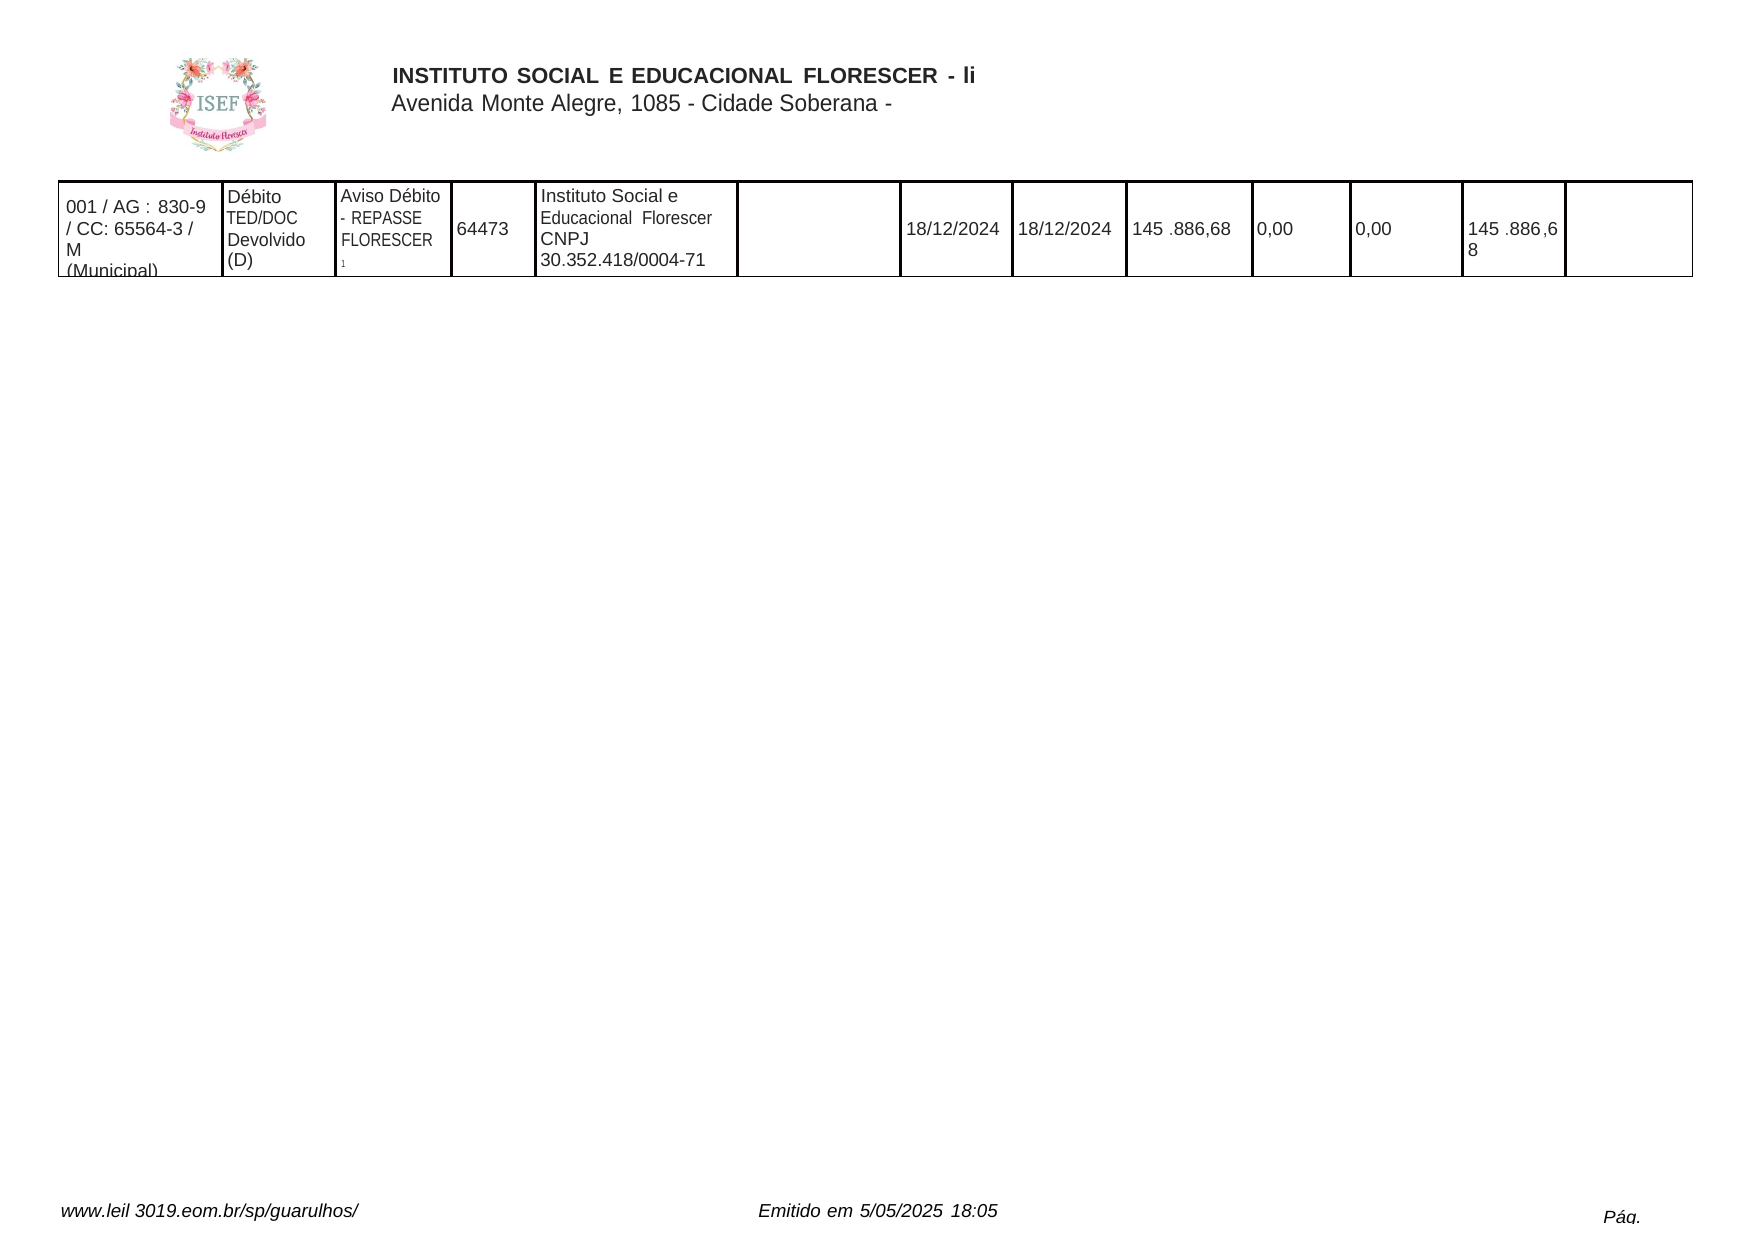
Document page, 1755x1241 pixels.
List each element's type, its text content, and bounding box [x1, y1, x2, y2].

table_cell 18/12/2024 [1014, 183, 1125, 276]
table_cell 145 .886,68 [1464, 183, 1564, 276]
table_cell [1567, 183, 1692, 276]
table_cell Débito TED/DOC Devolvido (D) [224, 183, 334, 276]
table_cell [739, 183, 899, 276]
table_cell Instituto Social e Educacional Florescer CNPJ 30.352.418/0004-71 [537, 183, 736, 276]
table_cell 0,00 [1254, 183, 1349, 276]
table_cell 64473 [453, 183, 534, 276]
table_cell 145 .886,68 [1128, 183, 1251, 276]
table_cell Aviso Débito - REPASSE FLORESCER 1 [337, 183, 450, 276]
table_cell 18/12/2024 [902, 183, 1011, 276]
table_cell 0,00 [1352, 183, 1461, 276]
table_cell 001 / AG : 830-9 / CC: 65564-3 / M (Municipal) [59, 183, 221, 276]
